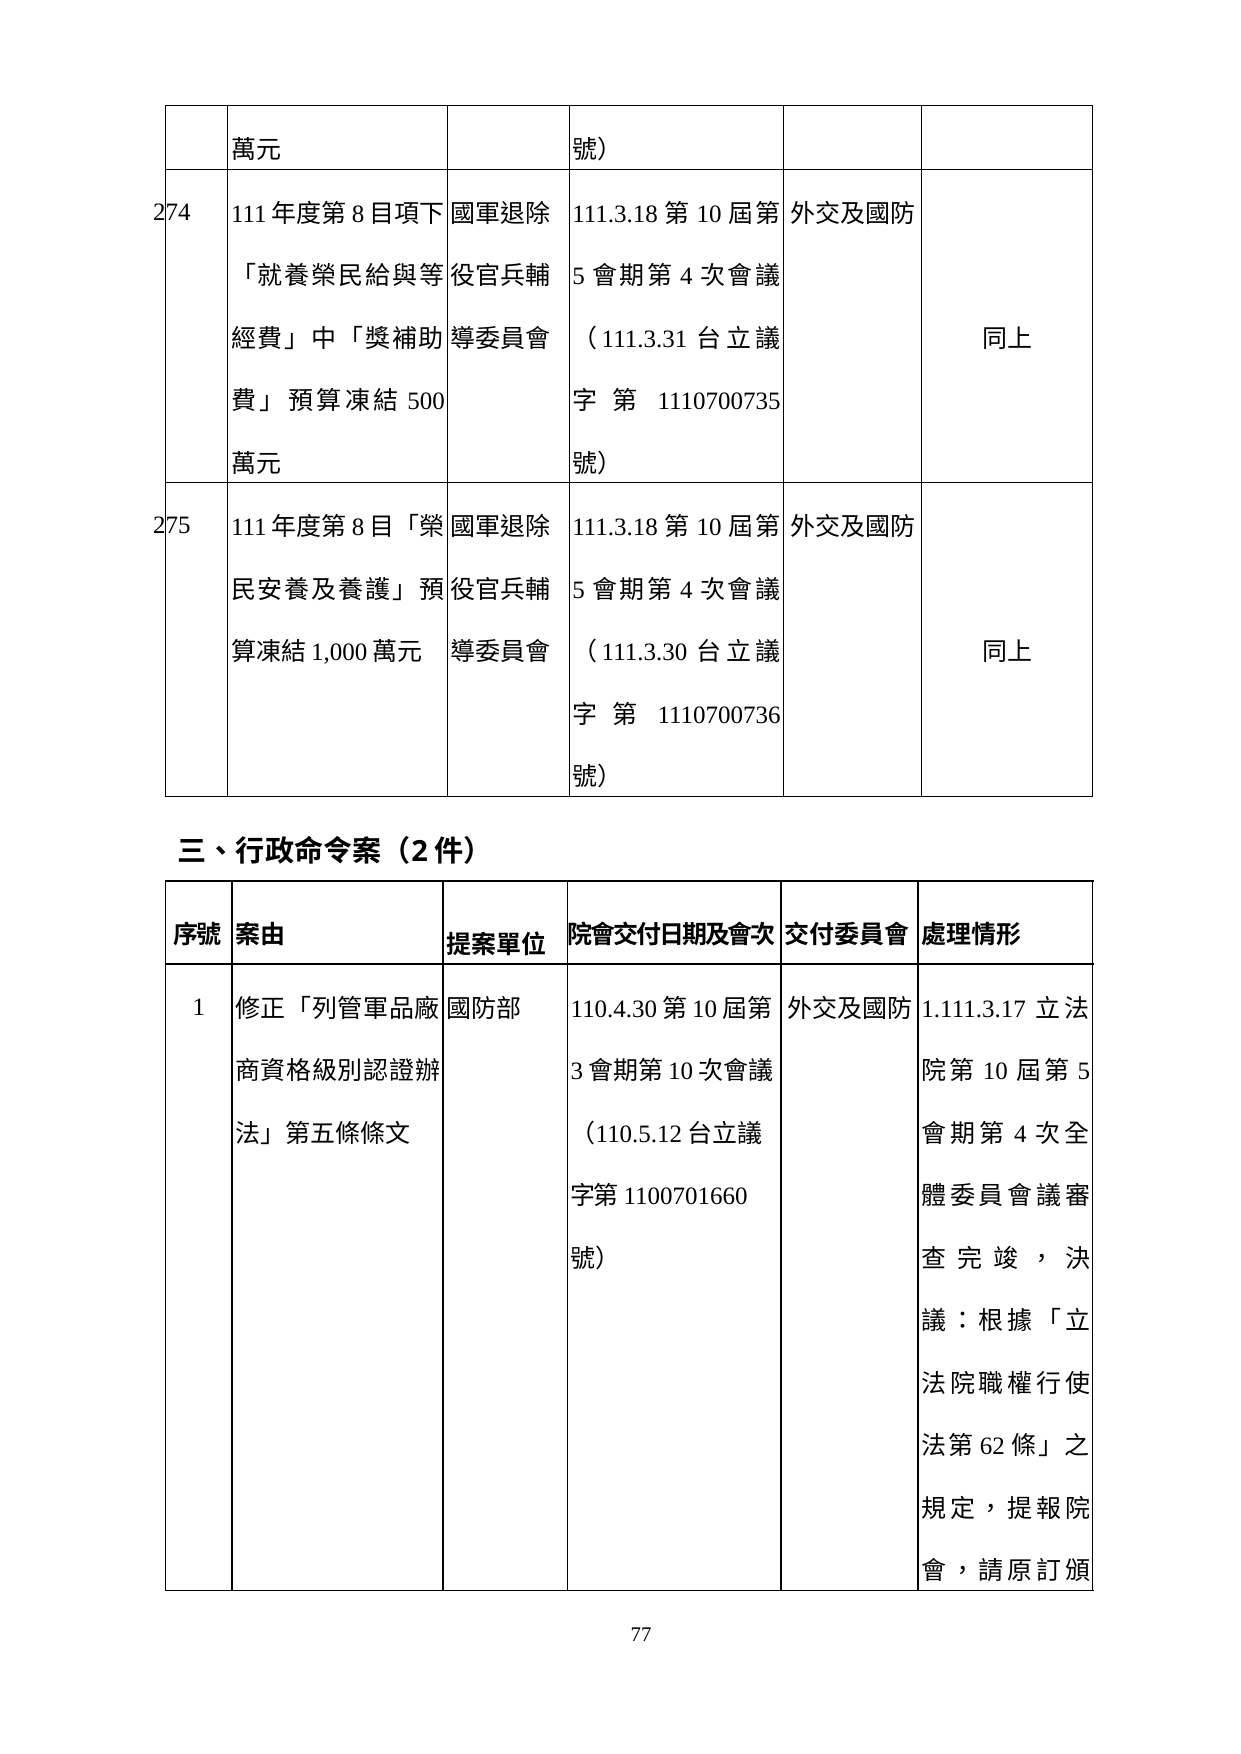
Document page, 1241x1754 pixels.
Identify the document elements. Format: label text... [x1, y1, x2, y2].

table_cell 國防部 [444, 965, 567, 1589]
table_cell 1 [166, 965, 231, 1589]
table_cell 國軍退除役官兵輔導委員會 [448, 170, 569, 482]
table_cell [166, 483, 227, 796]
table_cell 110.4.30第10屆第3會期第10次會議 （110.5.12台立議 字第1100701660號） [568, 965, 780, 1589]
table_cell 同上 [922, 483, 1092, 796]
table_cell 1.111.3.17立法院第10屆第5會期第4次全體委員會議審查完竣，決議：根據「立法院職權行使法第62條」之規定，提報院會，請原訂頒 [919, 965, 1092, 1589]
table_header 提案單位 [444, 882, 567, 963]
subtitle 三、行政命令案（2件） [177, 807, 1104, 870]
table_header 案由 [233, 882, 442, 963]
table_cell [922, 106, 1092, 169]
table_cell 外交及國防 [784, 170, 921, 482]
table_cell [784, 106, 921, 169]
table_cell 號） [570, 106, 783, 169]
table_cell 111.3.18第10屆第5會期第4次會議（111.3.31台立議字第1110700735號） [570, 170, 783, 482]
table_cell [166, 106, 227, 169]
table_header 院會交付日期及會次 [568, 882, 780, 963]
table_header 處理情形 [919, 882, 1092, 963]
table_cell 111年度第8目「榮民安養及養護」預算凍結1,000萬元 [228, 483, 447, 796]
table_cell 外交及國防 [782, 965, 917, 1589]
table_header 交付委員會 [782, 882, 917, 963]
table_cell 同上 [922, 170, 1092, 482]
table_cell 修正「列管軍品廠商資格級別認證辦法」第五條條文 [233, 965, 442, 1589]
table_cell [448, 106, 569, 169]
table_header 序號 [166, 882, 231, 963]
table_cell [166, 170, 227, 482]
table_cell 國軍退除役官兵輔導委員會 [448, 483, 569, 796]
table_cell 萬元 [228, 106, 447, 169]
table_cell 111年度第8目項下「就養榮民給與等經費」中「獎補助費」預算凍結500萬元 [228, 170, 447, 482]
table_cell 111.3.18第10屆第5會期第4次會議（111.3.30台立議字第1110700736號） [570, 483, 783, 796]
table_cell 外交及國防 [784, 483, 921, 796]
